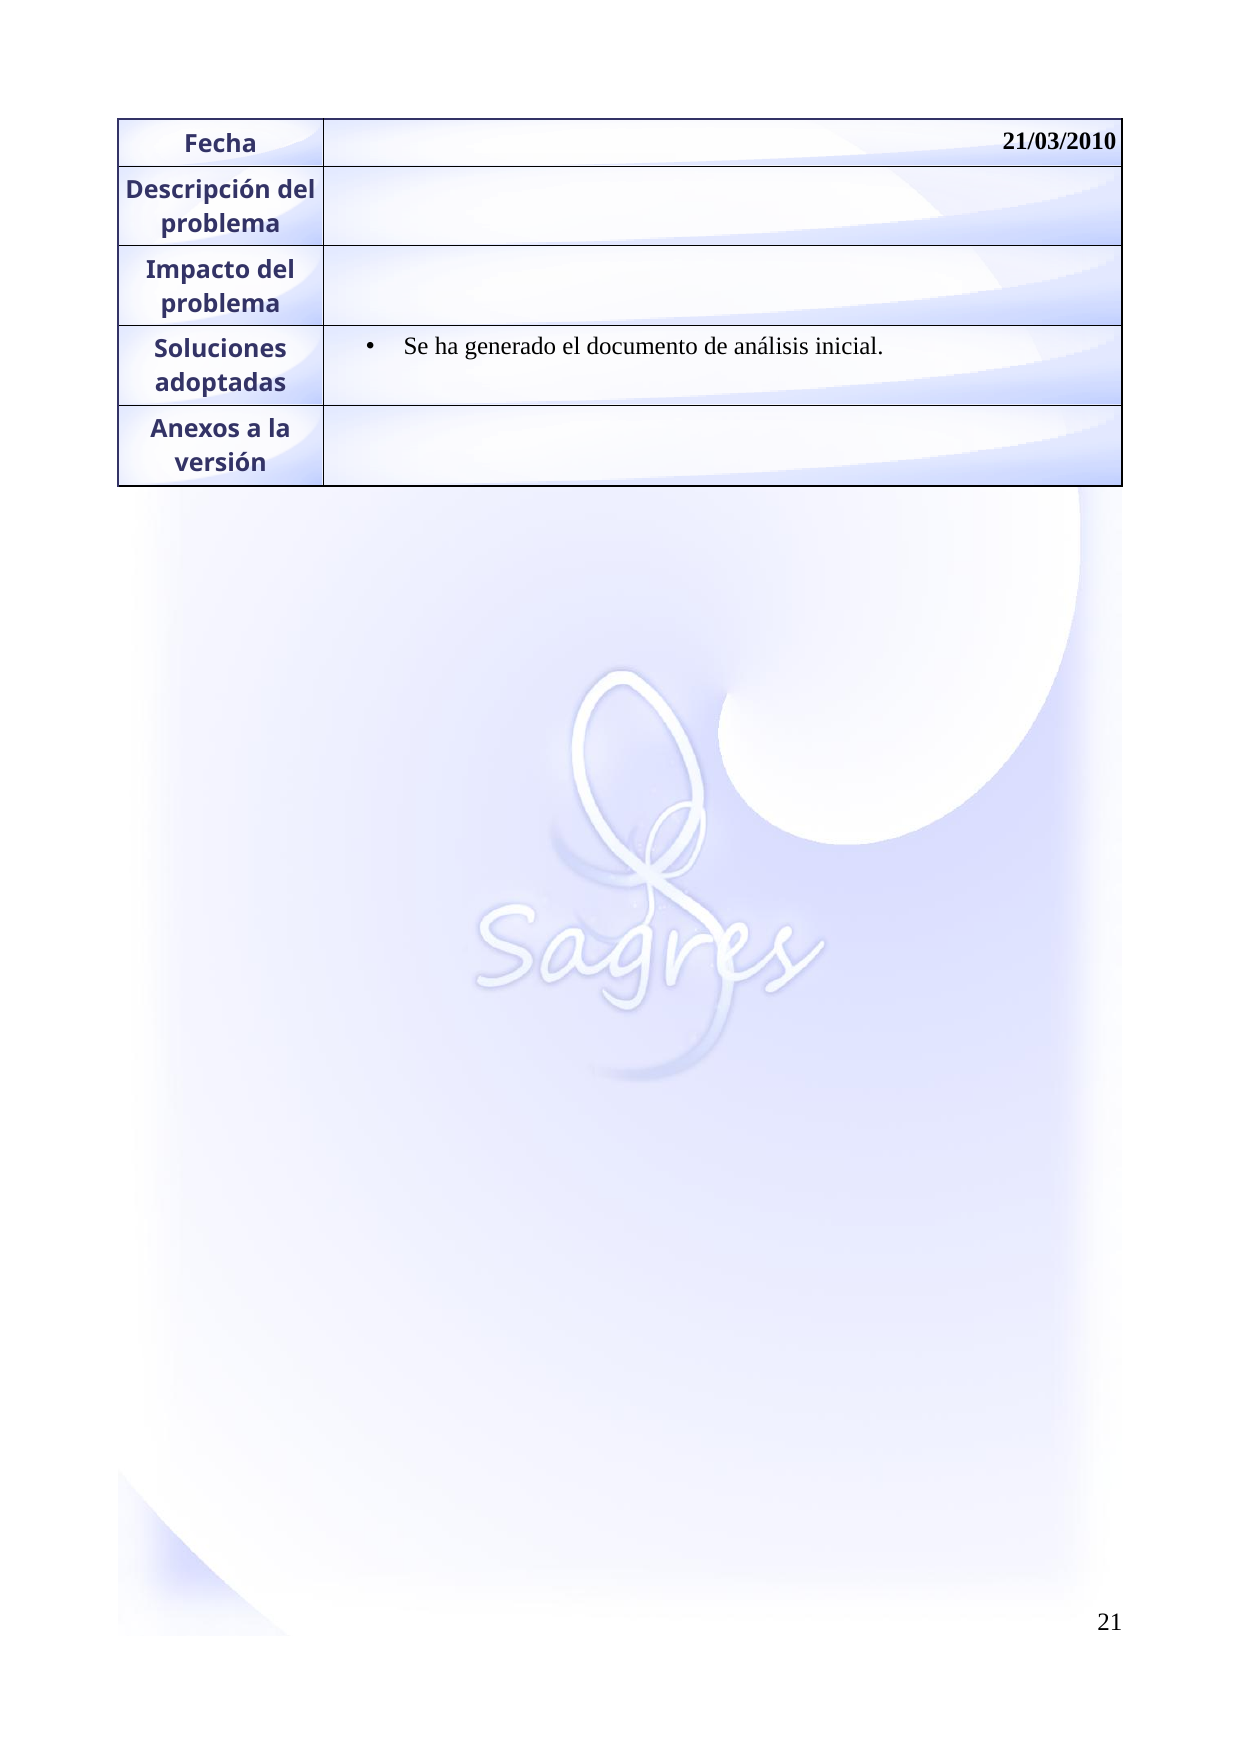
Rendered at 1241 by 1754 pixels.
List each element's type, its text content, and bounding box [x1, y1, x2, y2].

table_cell Impacto del problema [119, 246, 323, 325]
table_cell Se ha generado el documento de análisis inicial. [324, 326, 1121, 405]
table_header Fecha [119, 120, 323, 166]
table_cell [324, 406, 1121, 484]
table_cell [324, 246, 1121, 325]
table_cell Anexos a la versión [119, 406, 323, 484]
picture [118, 487, 1122, 1636]
table_cell [324, 167, 1121, 245]
table_cell Descripción del problema [119, 167, 323, 245]
table_cell Soluciones adoptadas [119, 326, 323, 405]
table_header 21/03/2010 [324, 120, 1121, 166]
